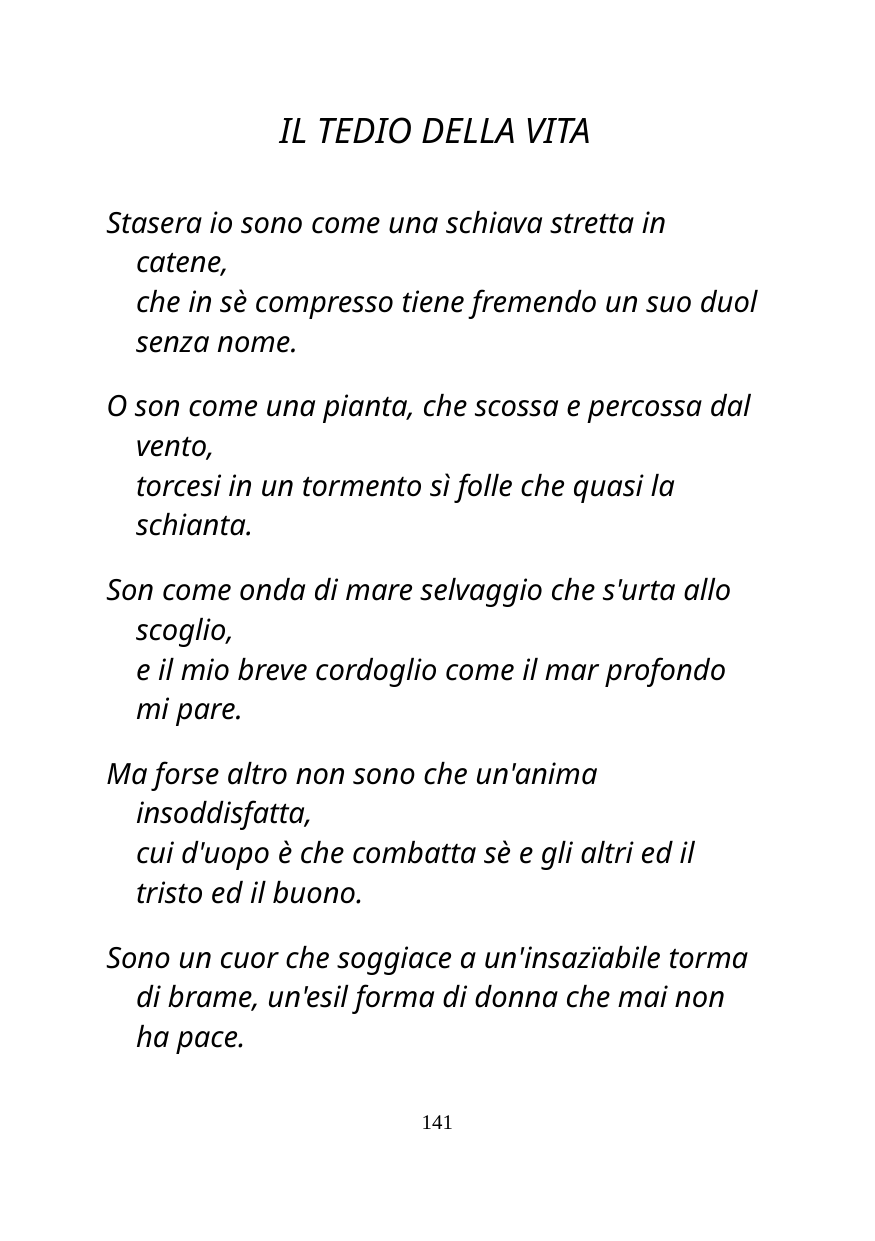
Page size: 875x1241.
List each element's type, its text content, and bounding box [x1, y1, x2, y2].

text Stasera io sono come una schiava stretta in catene, che in sè compresso tiene fremendo un suo duol senza nome. [106, 202, 768, 361]
text Son come onda di mare selvaggio che s'urta allo scoglio, e il mio breve cordoglio come il mar profondo mi pare. [106, 569, 768, 728]
text O son come una pianta, che scossa e percossa dal vento, torcesi in un tormento sì folle che quasi la schianta. [106, 386, 768, 544]
text Ma forse altro non sono che un'anima insoddisfatta, cui d'uopo è che combatta sè e gli altri ed il tristo ed il buono. [106, 753, 768, 912]
subtitle IL TEDIO DELLA VITA [106, 106, 768, 154]
text Sono un cuor che soggiace a un'insazïabile torma di brame, un'esil forma di donna che mai non ha pace. [106, 937, 768, 1056]
